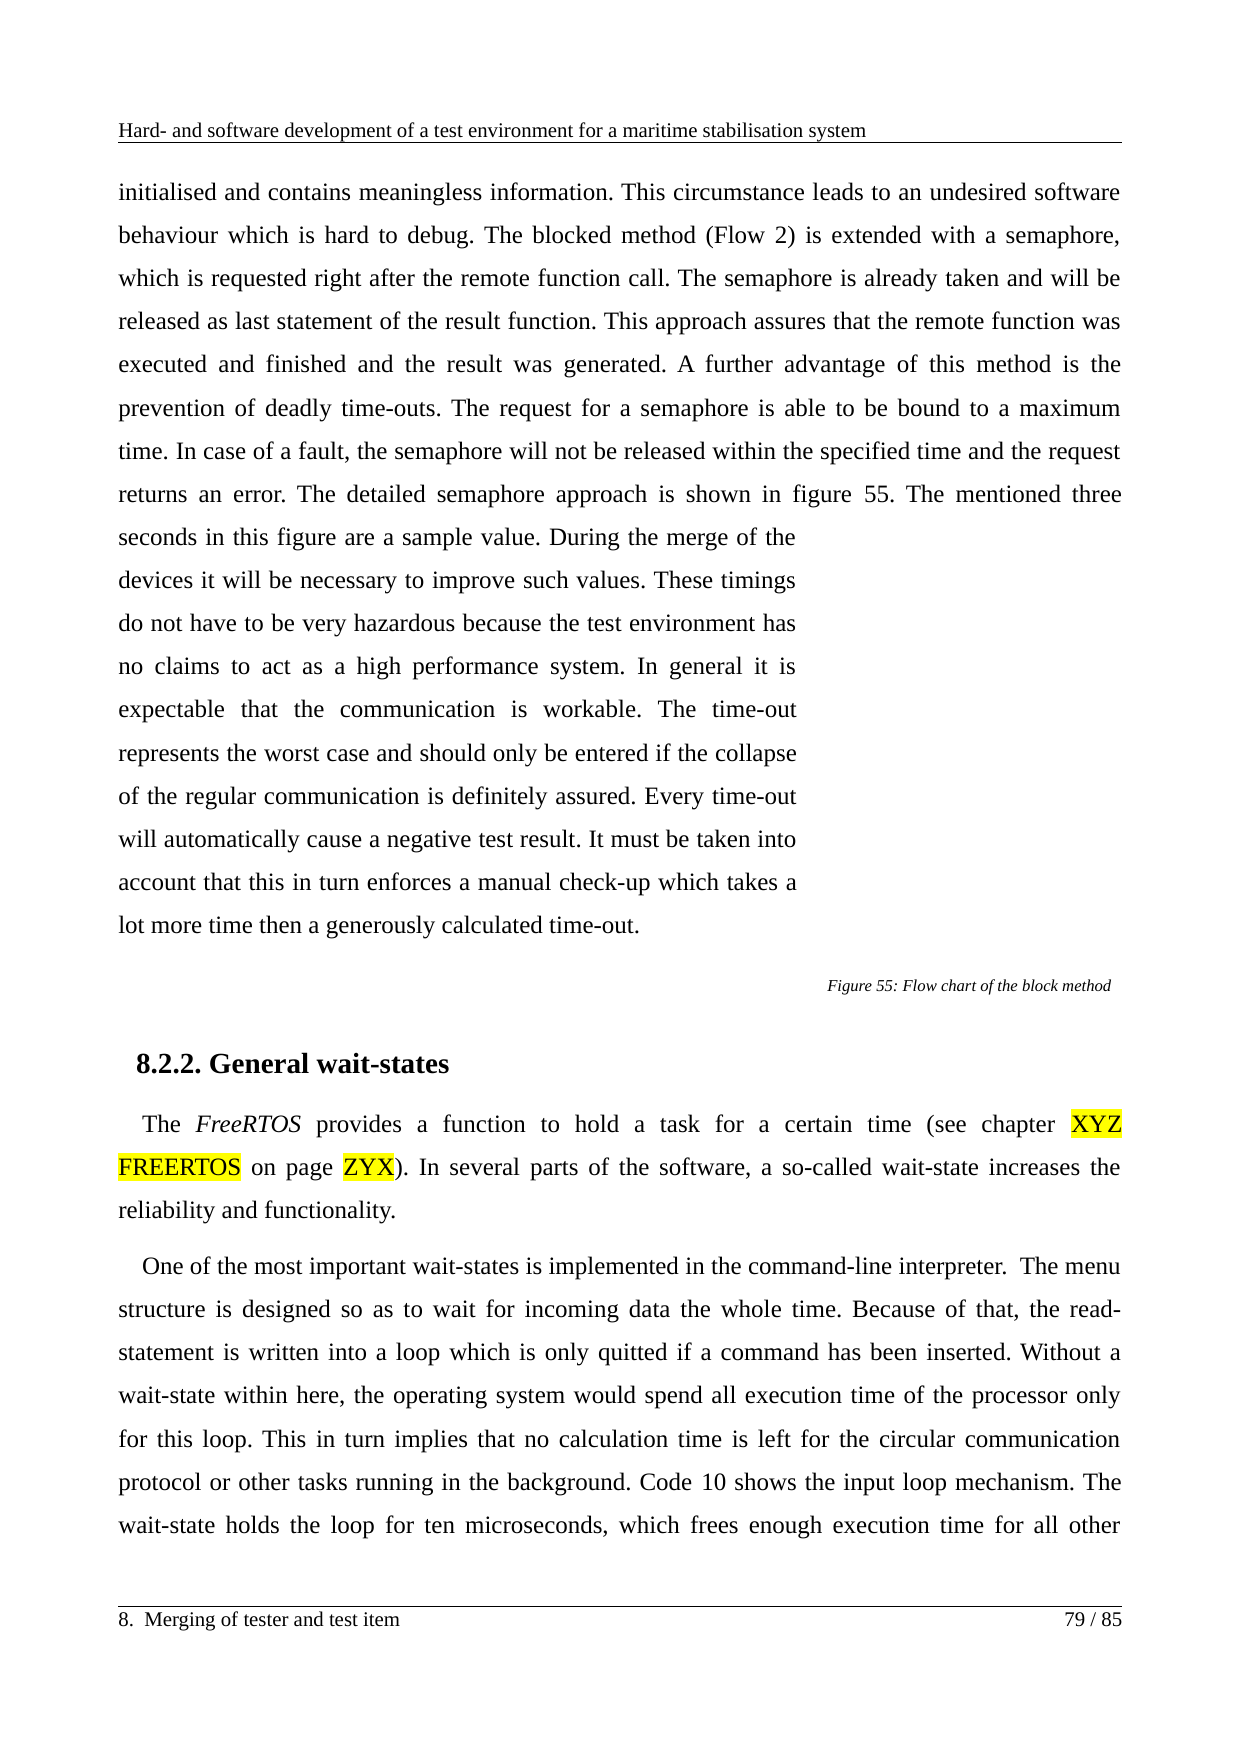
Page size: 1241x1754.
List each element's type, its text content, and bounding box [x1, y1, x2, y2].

text Figure 55: Flow chart of the block method [827, 568, 1125, 995]
subtitle General wait-states [118, 1046, 1122, 1080]
text initialised and contains meaningless information. This circumstance leads to an undesired software behaviour which is hard to debug. The blocked method (Flow 2) is extended with a semaphore, which is requested right after the remote function call. The semaphore is already taken and will be released as last statement of the result function. This approach assures that the remote function was executed and finished and the result was generated. A further advantage of this method is the prevention of deadly time-outs. The request for a semaphore is able to be bound to a maximum time. In case of a fault, the semaphore will not be released within the specified time and the request returns an error. The detailed semaphore approach is shown in figure 55. The mentioned three seconds in this figure are a sample value. During the merge of the devices it will be necessary to improve such values. These timings do not have to be very hazardous because the test environment has no claims to act as a high performance system. In general it is expectable that the communication is workable. The time-out represents the worst case and should only be entered if the collapse of the regular communication is definitely assured. Every time-out will automatically cause a negative test result. It must be taken into account that this in turn enforces a manual check-up which takes a lot more time then a generously calculated time-out. [118, 177, 1125, 939]
text One of the most important wait-states is implemented in the command-line interpreter. The menu structure is designed so as to wait for incoming data the whole time. Because of that, the read-statement is written into a loop which is only quitted if a command has been inserted. Without a wait-state within here, the operating system would spend all execution time of the processor only for this loop. This in turn implies that no calculation time is left for the circular communication protocol or other tasks running in the background. Code 10 shows the input loop mechanism. The wait-state holds the loop for ten microseconds, which frees enough execution time for all other [118, 1251, 1122, 1539]
text The FreeRTOS provides a function to hold a task for a certain time (see chapter XYZ FREERTOS on page ZYX). In several parts of the software, a so-called wait-state increases the reliability and functionality. [118, 1109, 1122, 1224]
